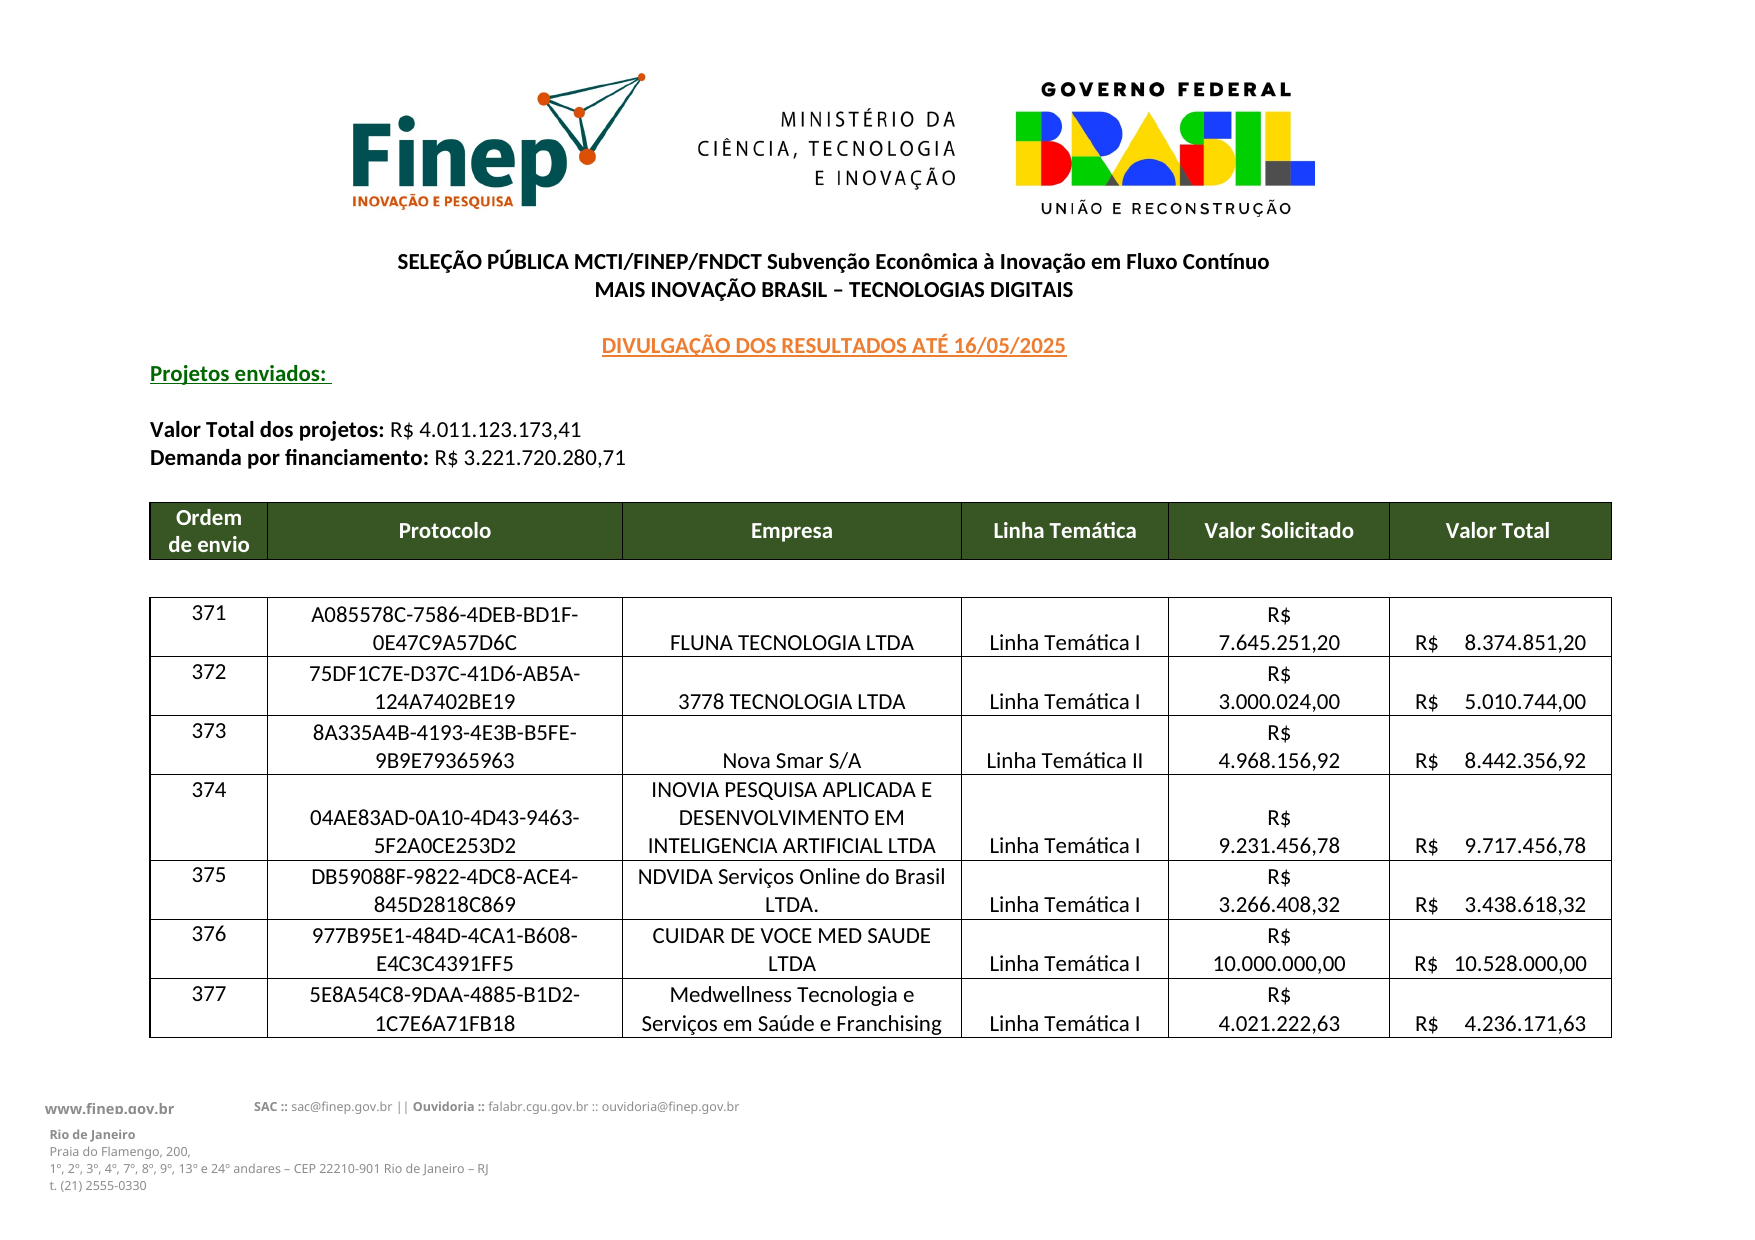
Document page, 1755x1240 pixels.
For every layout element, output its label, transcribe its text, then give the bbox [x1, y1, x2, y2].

table_cell R$ 5.010.744,00 [1390, 657, 1611, 715]
table_cell A085578C-7586-4DEB-BD1F-0E47C9A57D6C [268, 598, 622, 656]
table_cell INOVIA PESQUISA APLICADA E DESENVOLVIMENTO EM INTELIGENCIA ARTIFICIAL LTDA [623, 775, 961, 859]
table_cell R$ 10.528.000,00 [1390, 920, 1611, 978]
table_cell CUIDAR DE VOCE MED SAUDE LTDA [623, 920, 961, 978]
table_cell FLUNA TECNOLOGIA LTDA [623, 598, 961, 656]
table_cell Linha Temática I [962, 657, 1168, 715]
table_cell R$ 3.000.024,00 [1169, 657, 1389, 715]
table_cell R$ 8.374.851,20 [1390, 598, 1611, 656]
table_cell R$ 4.021.222,63 [1169, 979, 1389, 1037]
table_cell R$ 4.968.156,92 [1169, 716, 1389, 774]
table_cell NDVIDA Serviços Online do Brasil LTDA. [623, 861, 961, 918]
table_cell 977B95E1-484D-4CA1-B608-E4C3C4391FF5 [268, 920, 622, 978]
table_cell R$ 8.442.356,92 [1390, 716, 1611, 774]
table_cell R$ 4.236.171,63 [1390, 979, 1611, 1037]
table_cell R$ 3.266.408,32 [1169, 861, 1389, 918]
table_cell Linha Temática I [962, 920, 1168, 978]
table_cell 373 [151, 716, 267, 774]
table_cell 375 [151, 861, 267, 918]
table_cell R$ 9.717.456,78 [1390, 775, 1611, 859]
table_cell 377 [151, 979, 267, 1037]
table_cell R$ 9.231.456,78 [1169, 775, 1389, 859]
table_cell 5E8A54C8-9DAA-4885-B1D2-1C7E6A71FB18 [268, 979, 622, 1037]
table_cell Linha Temática II [962, 716, 1168, 774]
table_cell DB59088F-9822-4DC8-ACE4-845D2818C869 [268, 861, 622, 918]
table_cell 374 [151, 775, 267, 859]
table_cell Linha Temática I [962, 775, 1168, 859]
table_cell Nova Smar S/A [623, 716, 961, 774]
table_cell R$ 3.438.618,32 [1390, 861, 1611, 918]
table_cell 3778 TECNOLOGIA LTDA [623, 657, 961, 715]
table_cell 04AE83AD-0A10-4D43-9463-5F2A0CE253D2 [268, 775, 622, 859]
table_cell 75DF1C7E-D37C-41D6-AB5A-124A7402BE19 [268, 657, 622, 715]
table_cell R$ 10.000.000,00 [1169, 920, 1389, 978]
table_cell Linha Temática I [962, 598, 1168, 656]
table_cell 372 [151, 657, 267, 715]
table_cell R$ 7.645.251,20 [1169, 598, 1389, 656]
table_cell 376 [151, 920, 267, 978]
table_cell 371 [151, 598, 267, 656]
table_cell Medwellness Tecnologia e Serviços em Saúde e Franchising [623, 979, 961, 1037]
table_cell 8A335A4B-4193-4E3B-B5FE-9B9E79365963 [268, 716, 622, 774]
table_cell Linha Temática I [962, 979, 1168, 1037]
table_cell Linha Temática I [962, 861, 1168, 918]
